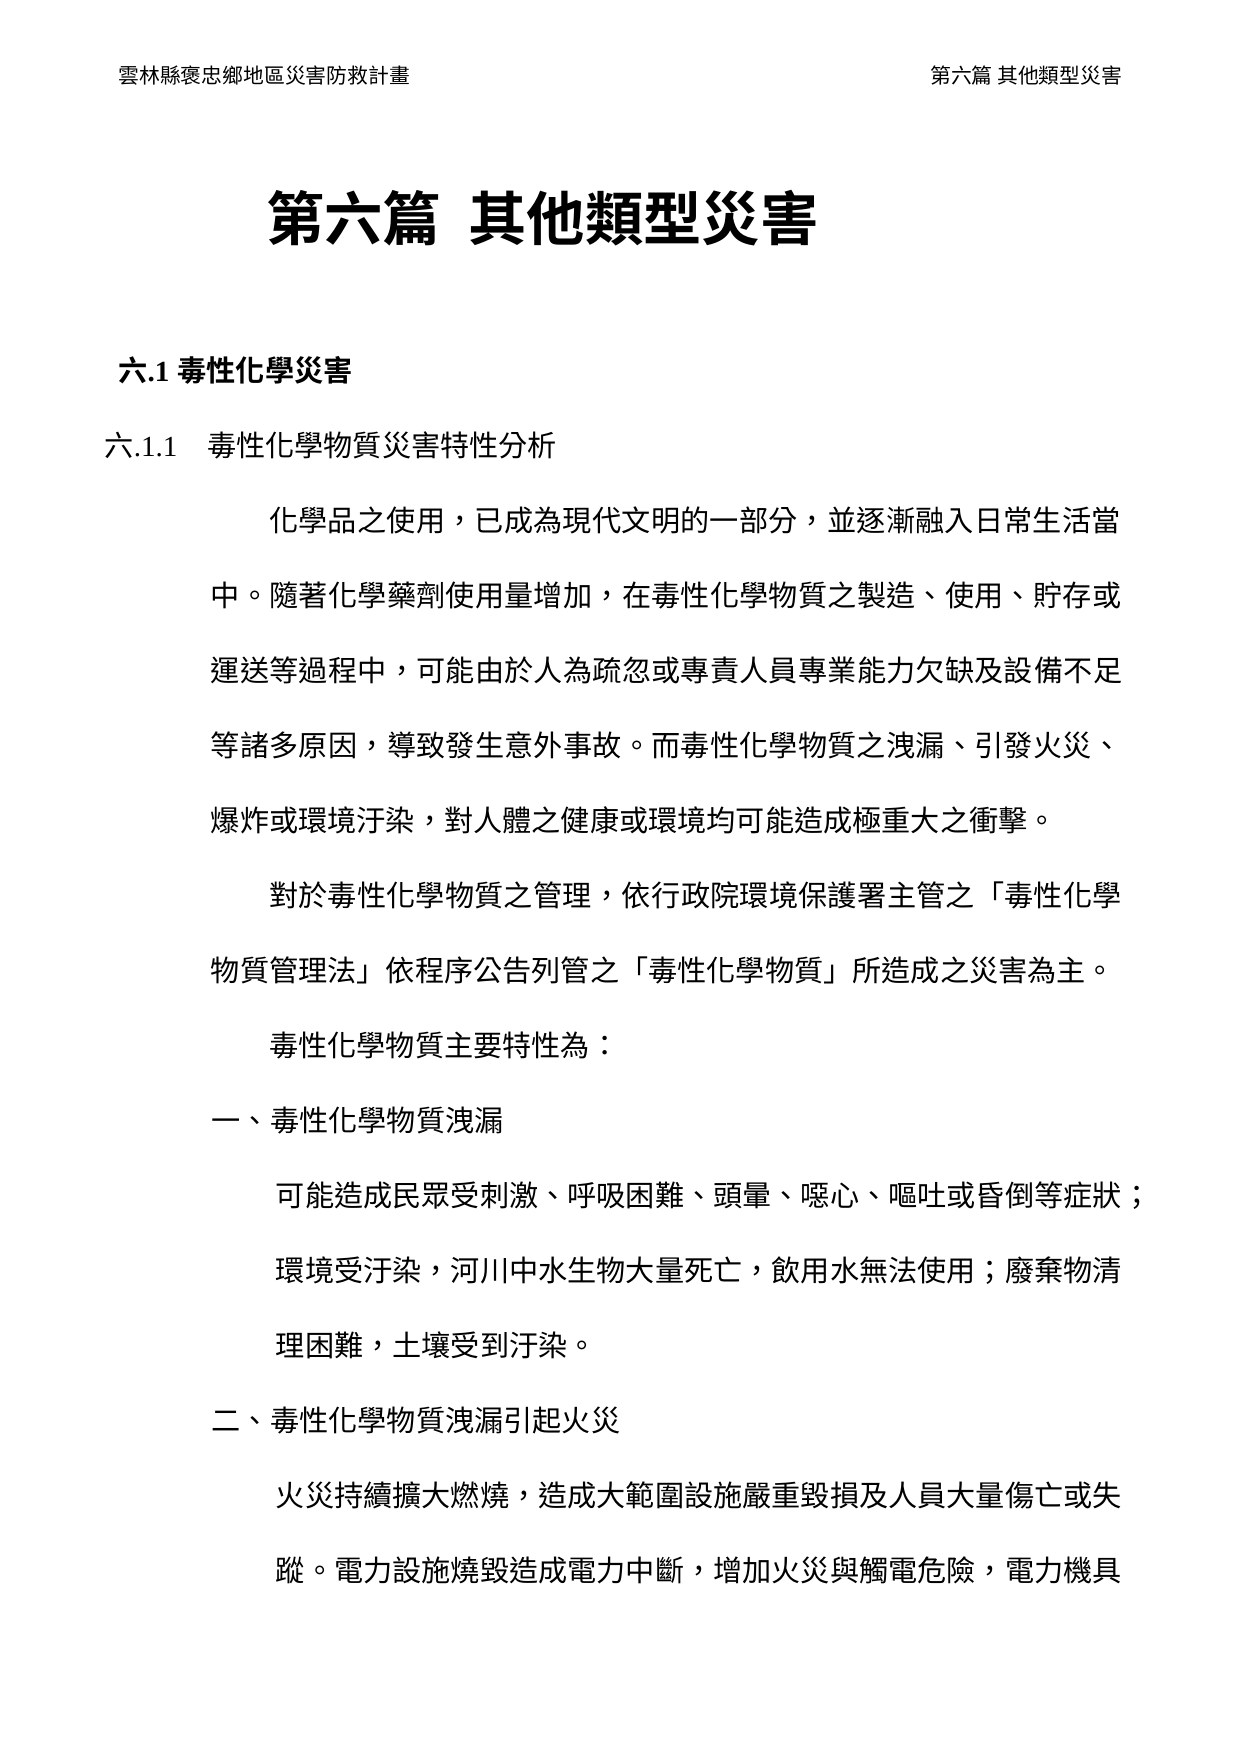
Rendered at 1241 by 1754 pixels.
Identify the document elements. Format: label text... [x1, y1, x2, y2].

text 化學品之使用，已成為現代文明的一部分，並逐漸融入日常生活當中。隨著化學藥劑使用量增加，在毒性化學物質之製造、使用、貯存或運送等過程中，可能由於人為疏忽或專責人員專業能力欠缺及設備不足等諸多原因，導致發生意外事故。而毒性化學物質之洩漏、引發火災、爆炸或環境汙染，對人體之健康或環境均可能造成極重大之衝擊。 [211, 475, 1122, 850]
text 毒性化學物質主要特性為： [211, 1000, 1122, 1075]
text 火災持續擴大燃燒，造成大範圍設施嚴重毀損及人員大量傷亡或失蹤。電力設施燒毀造成電力中斷，增加火災與觸電危險，電力機具 [276, 1450, 1122, 1600]
list 毒性化學物質洩漏引起火災 [211, 1375, 1122, 1450]
text 對於毒性化學物質之管理，依行政院環境保護署主管之「毒性化學物質管理法」依程序公告列管之「毒性化學物質」所造成之災害為主。 [211, 850, 1122, 1000]
list 毒性化學災害 [118, 325, 1122, 400]
text 可能造成民眾受刺激、呼吸困難、頭暈、噁心、嘔吐或昏倒等症狀；環境受汙染，河川中水生物大量死亡，飲用水無法使用；廢棄物清理困難，土壤受到汙染。 [276, 1150, 1122, 1375]
list 毒性化學物質災害特性分析 [177, 400, 1122, 475]
subtitle 其他類型災害 [266, 152, 1122, 264]
list 毒性化學物質洩漏 [211, 1075, 1122, 1150]
